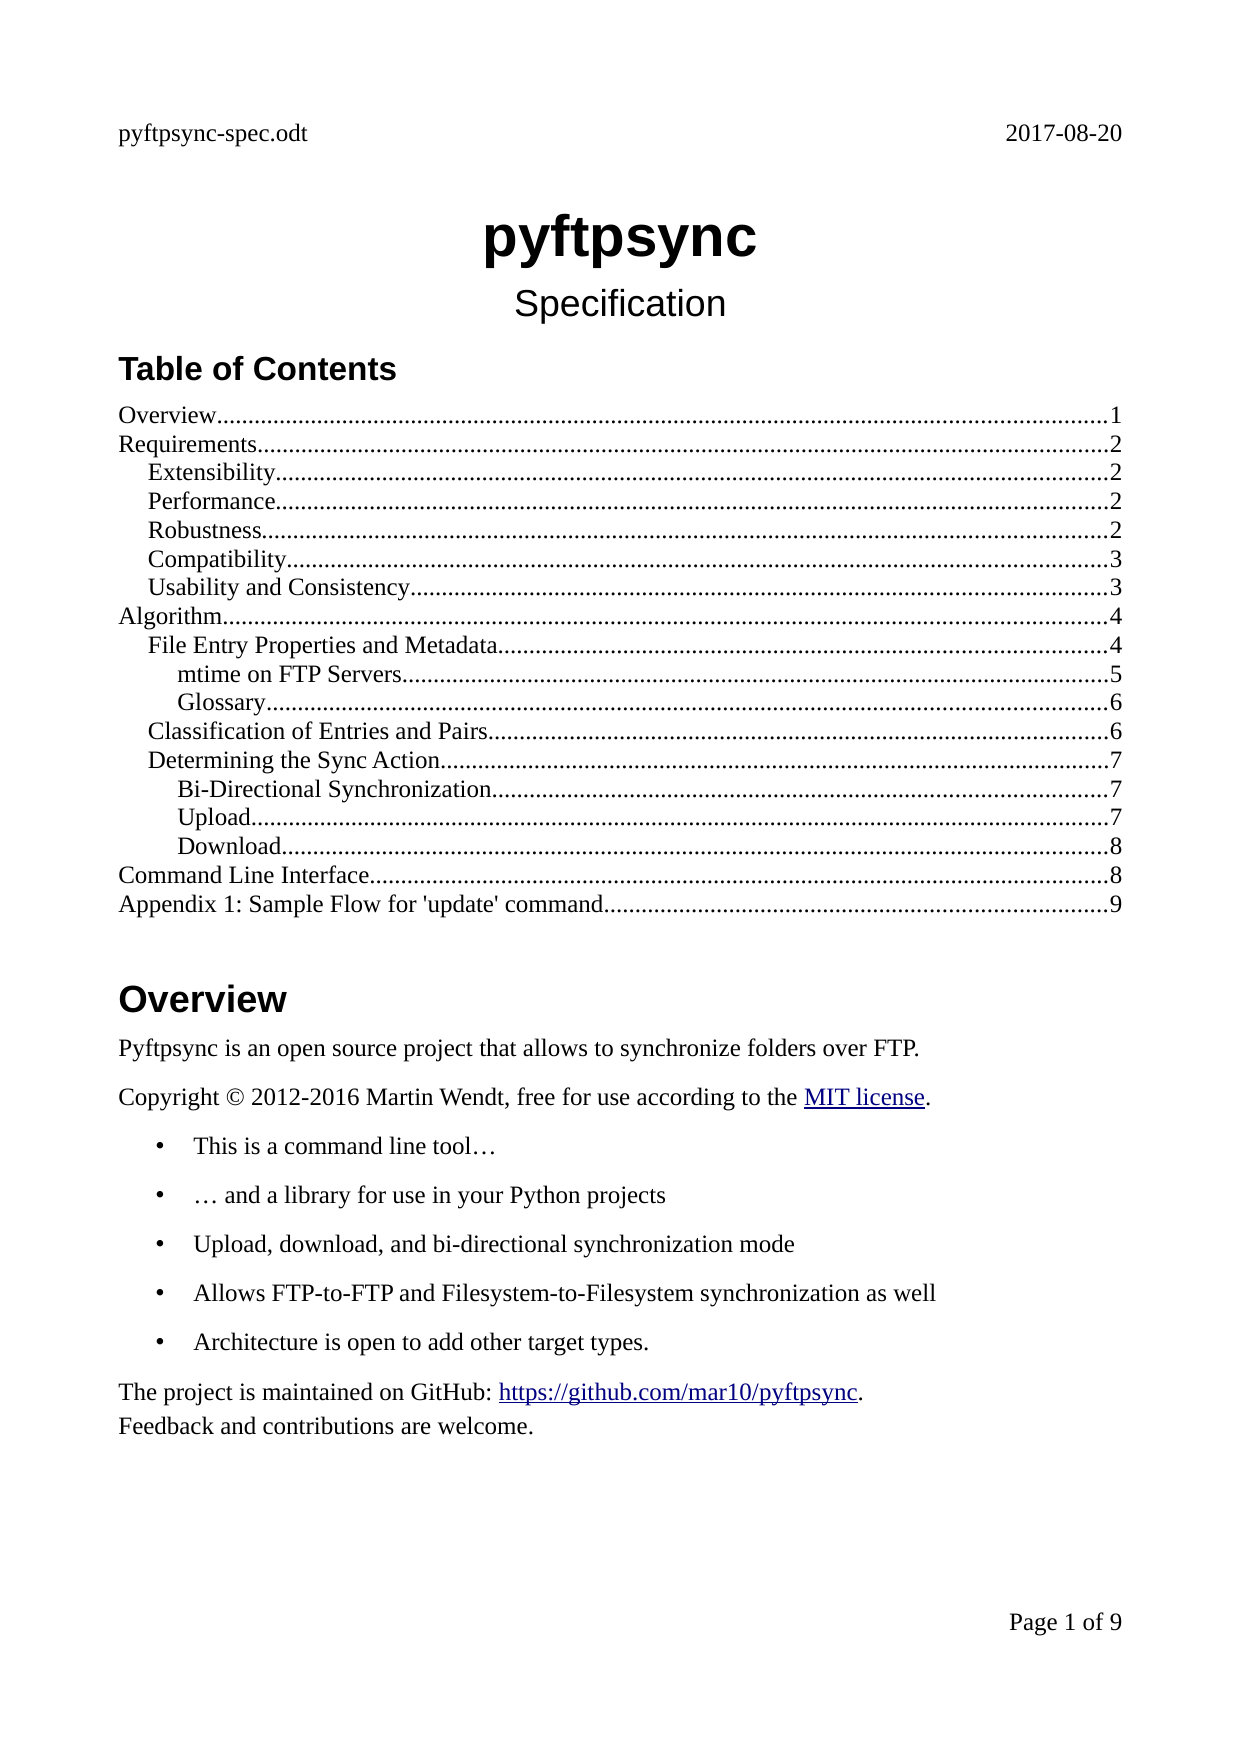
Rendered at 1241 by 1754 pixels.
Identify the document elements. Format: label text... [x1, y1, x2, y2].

subtitle Specification [118, 281, 1122, 324]
text Overview 1 [118, 400, 1122, 429]
list … and a library for use in your Python projects [156, 1180, 1122, 1209]
text Pyftpsync is an open source project that allows to synchronize folders over FTP. [118, 1033, 1122, 1062]
title pyftpsync [118, 201, 1122, 268]
text File Entry Properties and Metadata 4 [148, 630, 1122, 659]
list Architecture is open to add other target types. [156, 1327, 1122, 1356]
subtitle Table of Contents [118, 349, 1122, 387]
text Performance 2 [148, 486, 1122, 515]
text Classification of Entries and Pairs 6 [148, 716, 1122, 745]
list Allows FTP-to-FTP and Filesystem-to-Filesystem synchronization as well [156, 1278, 1122, 1307]
text Appendix 1: Sample Flow for 'update' command 9 [118, 889, 1122, 917]
subtitle Overview [118, 977, 1122, 1021]
text Compatibility 3 [148, 544, 1122, 572]
text Determining the Sync Action 7 [148, 745, 1122, 774]
text Glossary 6 [177, 687, 1122, 716]
text Copyright © 2012-2016 Martin Wendt, free for use according to the MIT license. [118, 1082, 1122, 1111]
text Usability and Consistency 3 [148, 572, 1122, 601]
text Algorithm 4 [118, 601, 1122, 630]
list Upload, download, and bi-directional synchronization mode [156, 1229, 1122, 1258]
text Robustness 2 [148, 515, 1122, 544]
text Command Line Interface 8 [118, 860, 1122, 889]
text mtime on FTP Servers 5 [177, 659, 1122, 687]
text Extensibility 2 [148, 457, 1122, 486]
text Bi-Directional Synchronization 7 [177, 774, 1122, 802]
text Requirements 2 [118, 429, 1122, 457]
text The project is maintained on GitHub: https://github.com/mar10/pyftpsync. Feedback and contributions are welcome. [118, 1377, 1122, 1440]
list This is a command line tool… [156, 1131, 1122, 1160]
text Download 8 [177, 831, 1122, 860]
text Upload 7 [177, 802, 1122, 831]
